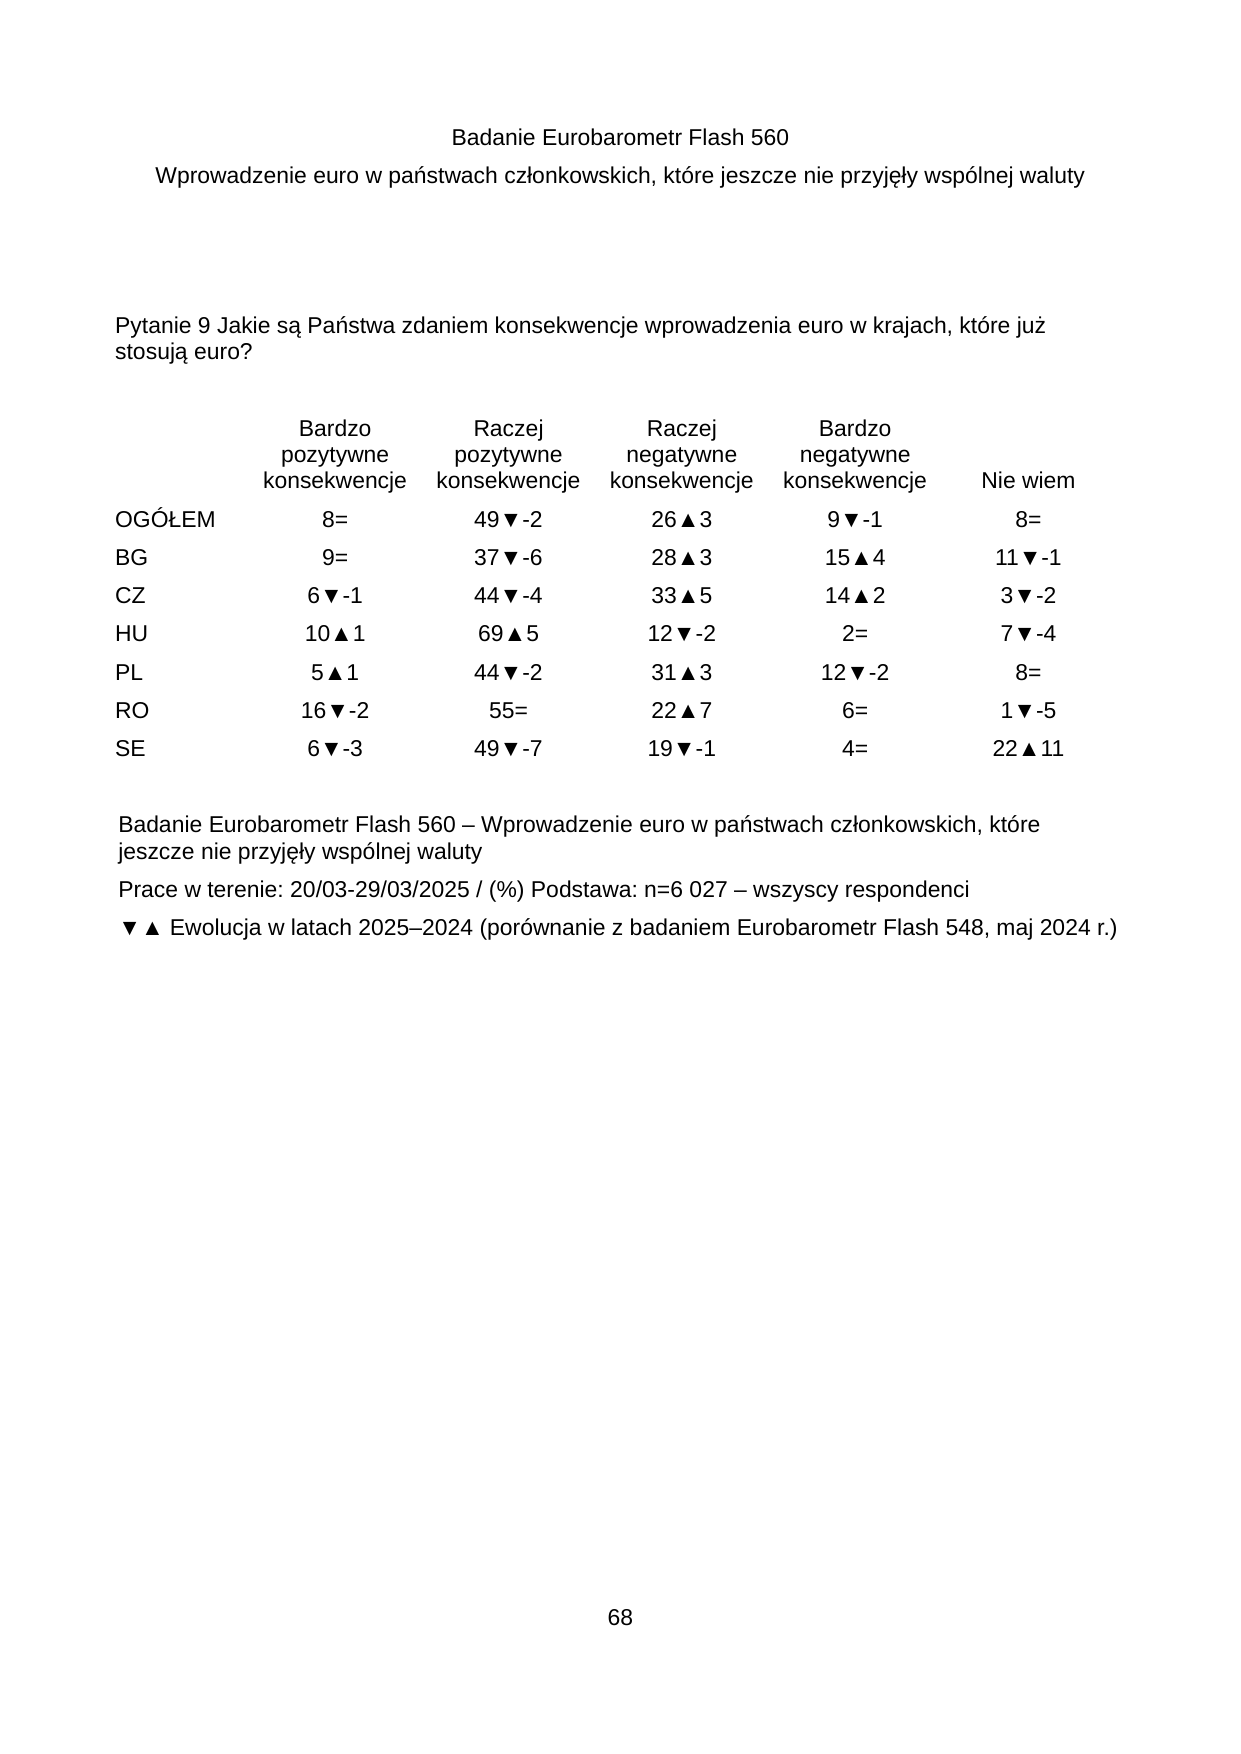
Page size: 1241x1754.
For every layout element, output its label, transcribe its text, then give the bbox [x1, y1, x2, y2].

table_cell 49▼-2 [422, 500, 595, 538]
table_cell 44▼-4 [422, 576, 595, 614]
table_cell 2= [768, 614, 942, 653]
table_cell Bardzo negatywne konsekwencje [768, 409, 942, 500]
table_header Pytanie 9 Jakie są Państwa zdaniem konsekwencje wprowadzenia euro w krajach, które już stosują euro? [112, 306, 1115, 371]
table_cell [422, 371, 595, 409]
table_cell 49▼-7 [422, 729, 595, 767]
table_cell 3▼-2 [942, 576, 1115, 614]
table_cell [112, 409, 248, 500]
table_cell 8= [248, 500, 422, 538]
table_cell Nie wiem [942, 409, 1115, 500]
table_cell 15▲4 [768, 538, 942, 576]
text Badanie Eurobarometr Flash 560 – Wprowadzenie euro w państwach członkowskich, które jeszcze nie przyjęły wspólnej waluty [118, 811, 1122, 864]
table_cell 7▼-4 [942, 614, 1115, 653]
table_cell 69▲5 [422, 614, 595, 653]
table_cell CZ [112, 576, 248, 614]
table_cell 19▼-1 [595, 729, 768, 767]
table_cell PL [112, 653, 248, 691]
table_cell [942, 371, 1115, 409]
table_cell Raczej pozytywne konsekwencje [422, 409, 595, 500]
table_cell RO [112, 691, 248, 729]
table_cell 16▼-2 [248, 691, 422, 729]
table_cell 8= [942, 653, 1115, 691]
table_cell 10▲1 [248, 614, 422, 653]
table_cell 12▼-2 [595, 614, 768, 653]
table_cell 5▲1 [248, 653, 422, 691]
table_cell 6= [768, 691, 942, 729]
table_cell [248, 371, 422, 409]
table_cell Raczej negatywne konsekwencje [595, 409, 768, 500]
table_cell 31▲3 [595, 653, 768, 691]
table_cell [595, 371, 768, 409]
table_cell 8= [942, 500, 1115, 538]
table_cell 1▼-5 [942, 691, 1115, 729]
table_cell 44▼-2 [422, 653, 595, 691]
table_cell SE [112, 729, 248, 767]
table_cell 9= [248, 538, 422, 576]
table_cell 9▼-1 [768, 500, 942, 538]
table_cell 37▼-6 [422, 538, 595, 576]
table_cell 12▼-2 [768, 653, 942, 691]
text Prace w terenie: 20/03-29/03/2025 / (%) Podstawa: n=6 027 – wszyscy respondenci [118, 876, 1122, 902]
table_cell 28▲3 [595, 538, 768, 576]
table_cell 22▲7 [595, 691, 768, 729]
table_cell 26▲3 [595, 500, 768, 538]
table_cell HU [112, 614, 248, 653]
table_cell 6▼-1 [248, 576, 422, 614]
table_cell [112, 371, 248, 409]
table_cell OGÓŁEM [112, 500, 248, 538]
text ▼▲ Ewolucja w latach 2025–2024 (porównanie z badaniem Eurobarometr Flash 548, maj 2024 r.) [118, 914, 1122, 941]
table_cell BG [112, 538, 248, 576]
table_cell 55= [422, 691, 595, 729]
table_cell 22▲11 [942, 729, 1115, 767]
table_cell Bardzo pozytywne konsekwencje [248, 409, 422, 500]
table_cell 33▲5 [595, 576, 768, 614]
table_cell 14▲2 [768, 576, 942, 614]
table_cell 11▼-1 [942, 538, 1115, 576]
table_cell [768, 371, 942, 409]
table_cell 6▼-3 [248, 729, 422, 767]
table_cell 4= [768, 729, 942, 767]
